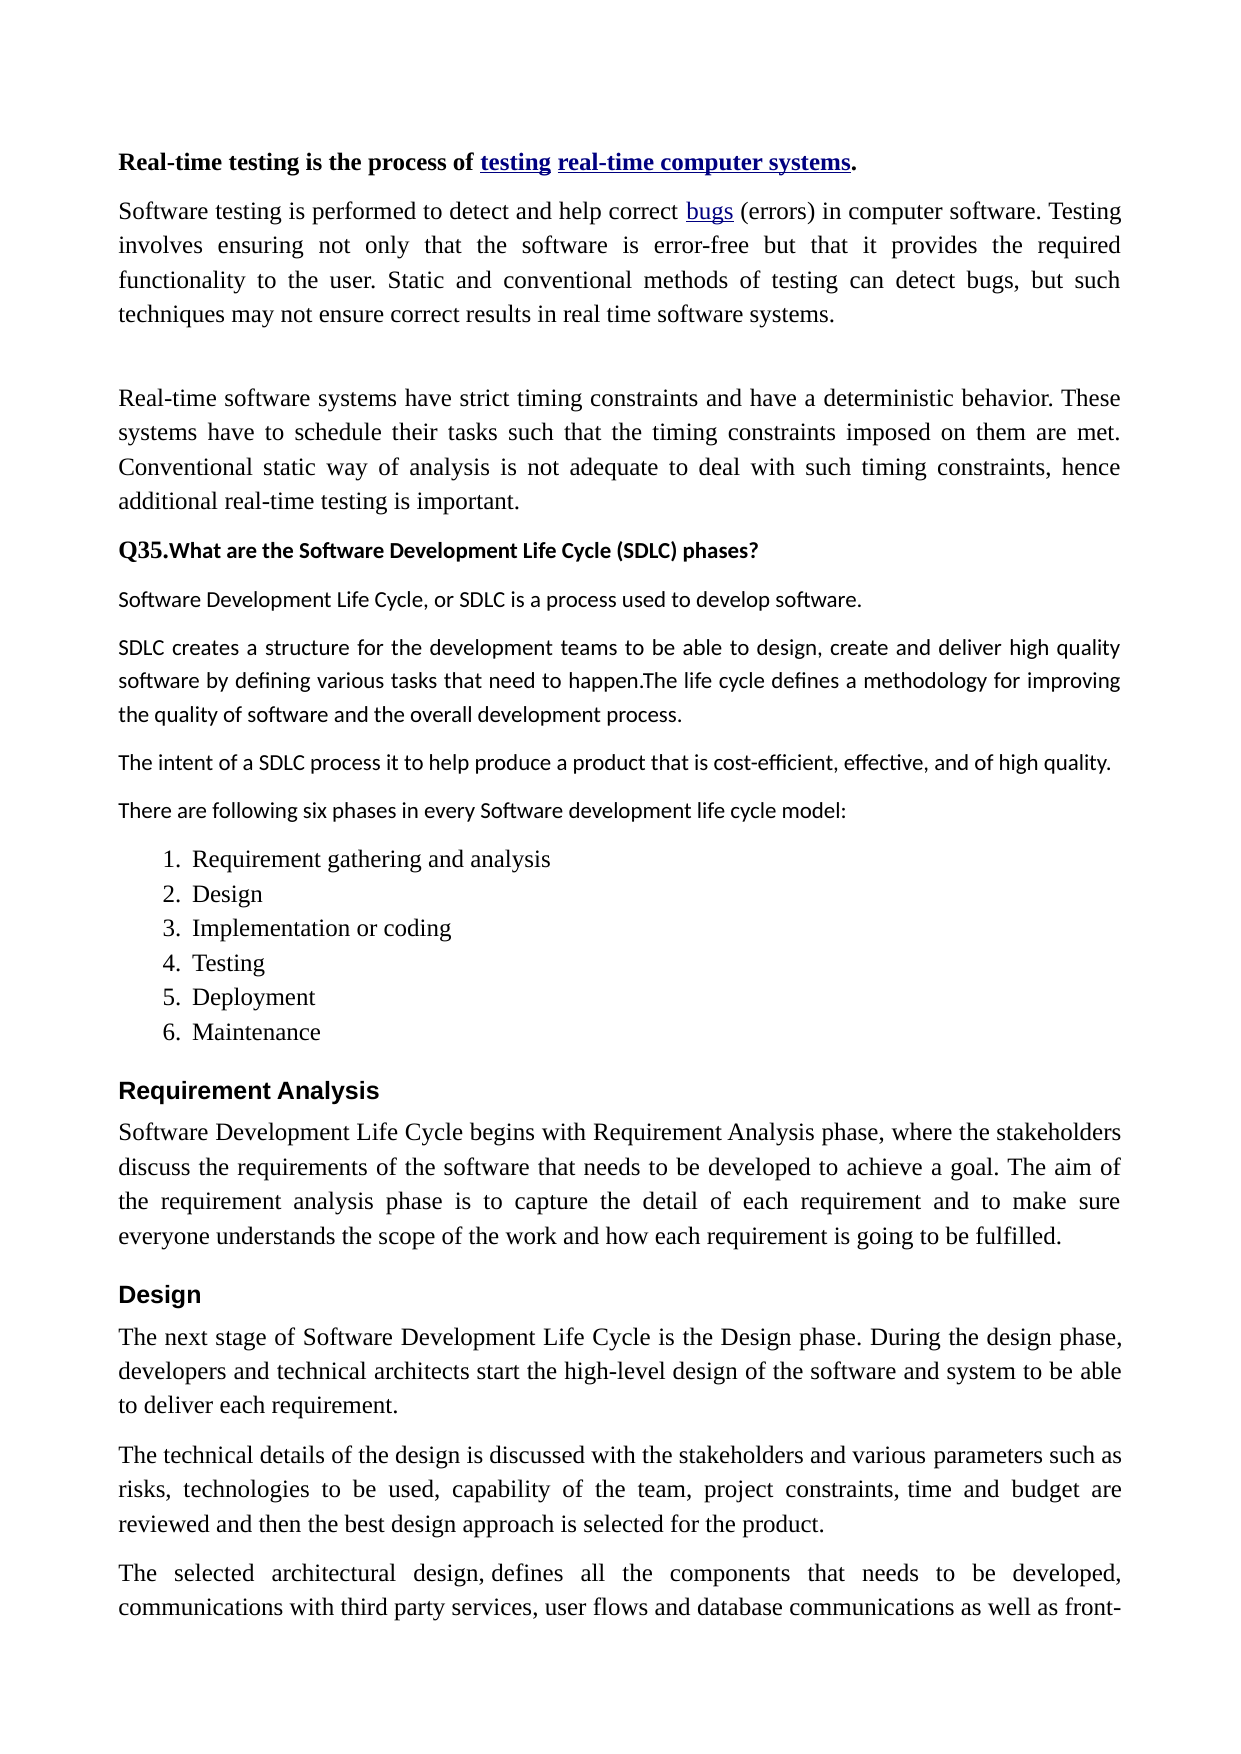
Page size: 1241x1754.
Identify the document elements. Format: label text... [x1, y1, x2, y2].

text Q35.What are the Software Development Life Cycle (SDLC) phases? [118, 535, 1122, 564]
list Testing [162, 948, 1122, 977]
list Maintenance [162, 1017, 1122, 1046]
text Real-time testing is the process of testing real-time computer systems. [118, 147, 1140, 176]
text The intent of a SDLC process it to help produce a product that is cost-efficient, effective, and of high quality. [118, 748, 1122, 776]
text The selected architectural design, defines all the components that needs to be developed, communications with third party services, user flows and database communications as well as front- [118, 1558, 1122, 1621]
text Real-time software systems have strict timing constraints and have a deterministic behavior. These systems have to schedule their tasks such that the timing constraints imposed on them are met. Conventional static way of analysis is not adequate to deal with such timing constraints, hence additional real-time testing is important. [118, 348, 1122, 515]
subtitle Requirement Analysis [118, 1076, 1122, 1105]
text The next stage of Software Development Life Cycle is the Design phase. During the design phase, developers and technical architects start the high-level design of the software and system to be able to deliver each requirement. [118, 1322, 1122, 1419]
text The technical details of the design is discussed with the stakeholders and various parameters such as risks, technologies to be used, capability of the team, project constraints, time and budget are reviewed and then the best design approach is selected for the product. [118, 1440, 1122, 1537]
subtitle Design [118, 1280, 1122, 1309]
text There are following six phases in every Software development life cycle model: [118, 796, 1122, 824]
text Software Development Life Cycle begins with Requirement Analysis phase, where the stakeholders discuss the requirements of the software that needs to be developed to achieve a goal. The aim of the requirement analysis phase is to capture the detail of each requirement and to make sure everyone understands the scope of the work and how each requirement is going to be fulfilled. [118, 1117, 1122, 1250]
text Software Development Life Cycle, or SDLC is a process used to develop software. [118, 585, 1122, 613]
list Requirement gathering and analysis [162, 844, 1122, 873]
list Design [162, 879, 1122, 908]
text Software testing is performed to detect and help correct bugs (errors) in computer software. Testing involves ensuring not only that the software is error-free but that it provides the required functionality to the user. Static and conventional methods of testing can detect bugs, but such techniques may not ensure correct results in real time software systems. [118, 196, 1122, 328]
list Implementation or coding [162, 913, 1122, 942]
list Deployment [162, 982, 1122, 1011]
text SDLC creates a structure for the development teams to be able to design, create and deliver high quality software by defining various tasks that need to happen.The life cycle defines a methodology for improving the quality of software and the overall development process. [118, 633, 1122, 728]
